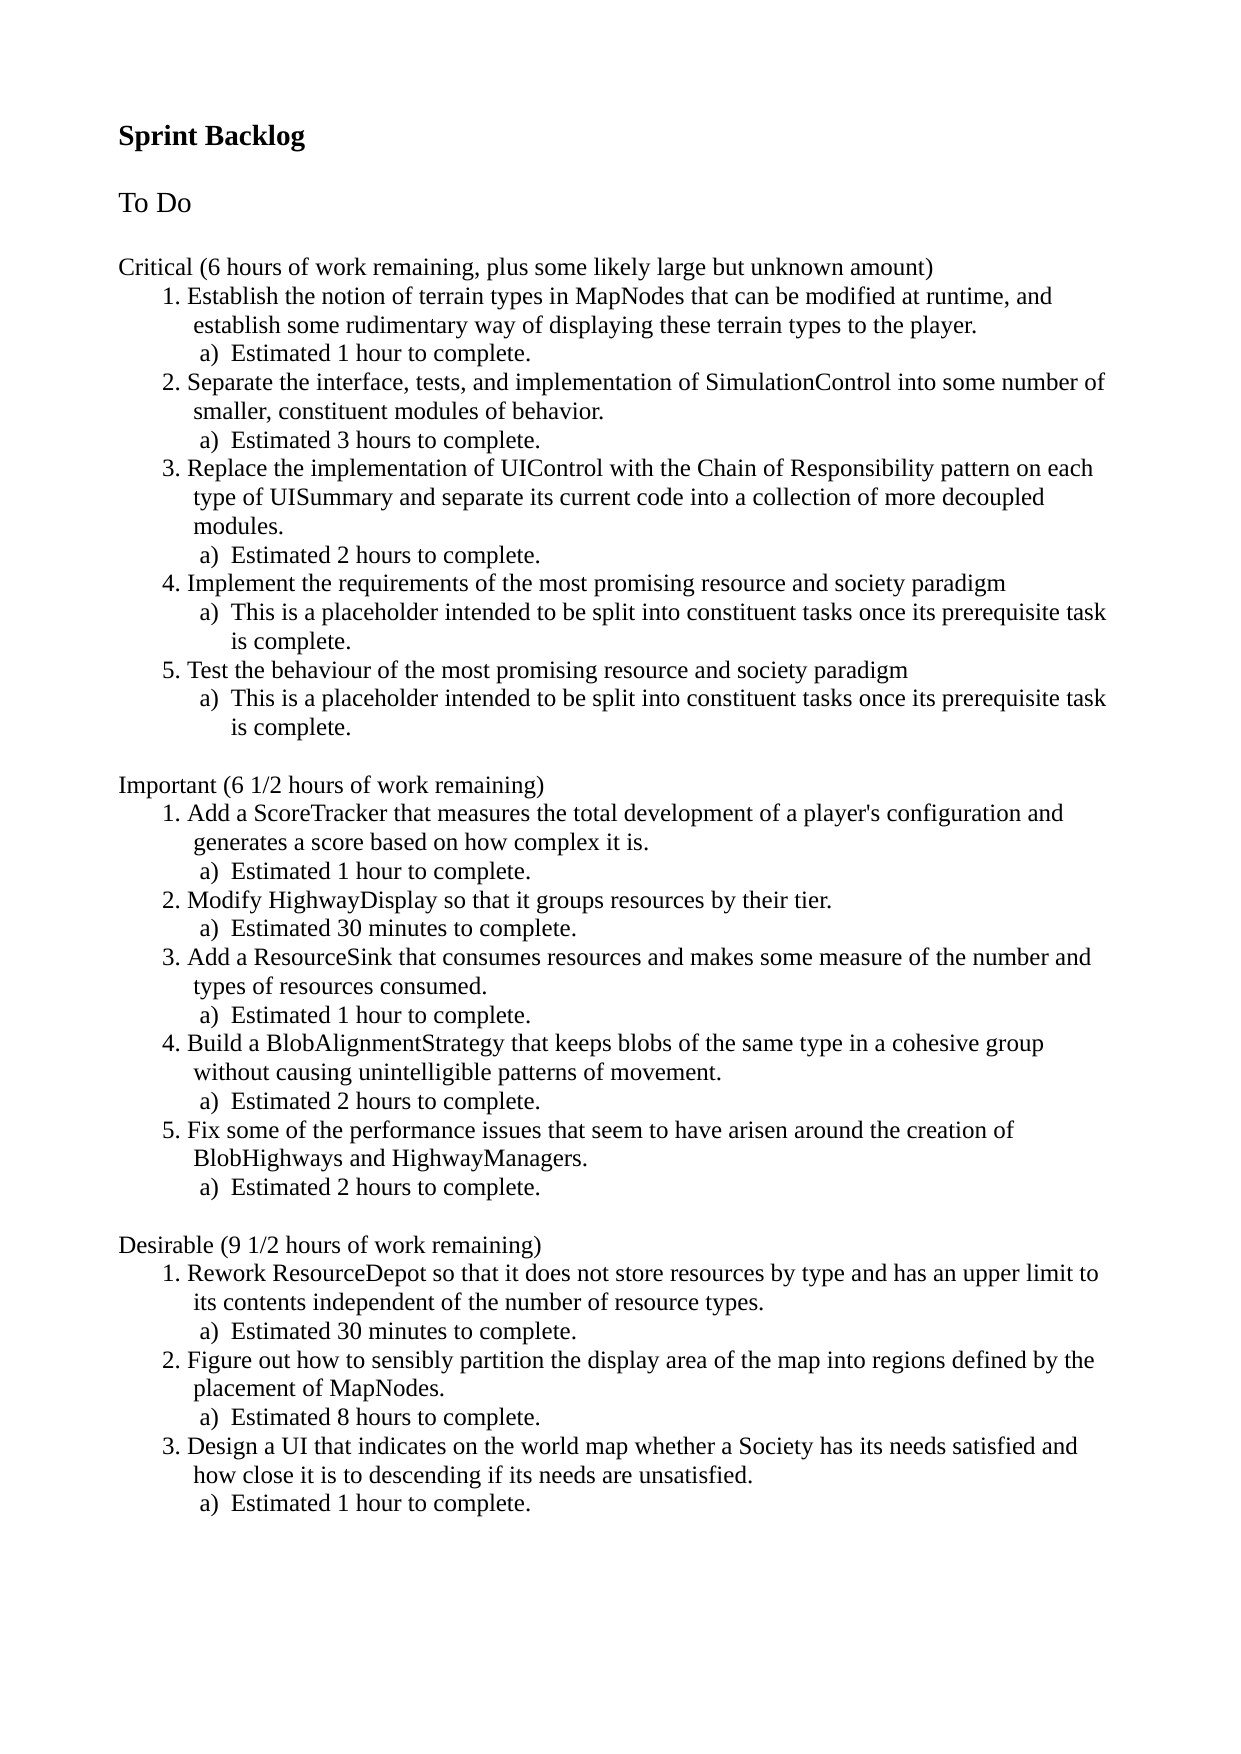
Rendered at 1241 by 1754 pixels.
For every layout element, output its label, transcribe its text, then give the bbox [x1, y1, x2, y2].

list This is a placeholder intended to be split into constituent tasks once its prerequisite task is complete. [193, 597, 1122, 655]
list Fix some of the performance issues that seem to have arisen around the creation of BlobHighways and HighwayManagers. [156, 1115, 1122, 1172]
list Replace the implementation of UIControl with the Chain of Responsibility pattern on each type of UISummary and separate its current code into a collection of more decoupled modules. [156, 453, 1122, 540]
list Rework ResourceDepot so that it does not store resources by type and has an upper limit to its contents independent of the number of resource types. [156, 1258, 1122, 1316]
list Estimated 1 hour to complete. [193, 1488, 1122, 1517]
list Estimated 2 hours to complete. [193, 1086, 1122, 1115]
list Test the behaviour of the most promising resource and society paradigm [156, 655, 1122, 683]
list Establish the notion of terrain types in MapNodes that can be modified at runtime, and establish some rudimentary way of displaying these terrain types to the player. [156, 281, 1122, 338]
list Build a BlobAlignmentStrategy that keeps blobs of the same type in a cohesive group without causing unintelligible patterns of movement. [156, 1028, 1122, 1086]
list Add a ResourceSink that consumes resources and makes some measure of the number and types of resources consumed. [156, 942, 1122, 1000]
text Sprint Backlog [118, 118, 1122, 152]
list Estimated 2 hours to complete. [193, 1172, 1122, 1201]
list Estimated 30 minutes to complete. [193, 1316, 1122, 1345]
list Estimated 30 minutes to complete. [193, 913, 1122, 942]
text Important (6 1/2 hours of work remaining) [118, 770, 1122, 798]
list Separate the interface, tests, and implementation of SimulationControl into some number of smaller, constituent modules of behavior. [156, 367, 1122, 425]
list Figure out how to sensibly partition the display area of the map into regions defined by the placement of MapNodes. [156, 1345, 1122, 1402]
list Design a UI that indicates on the world map whether a Society has its needs satisfied and how close it is to descending if its needs are unsatisfied. [156, 1431, 1122, 1488]
list This is a placeholder intended to be split into constituent tasks once its prerequisite task is complete. [193, 683, 1122, 741]
list Estimated 8 hours to complete. [193, 1402, 1122, 1431]
list Estimated 3 hours to complete. [193, 425, 1122, 453]
list Estimated 1 hour to complete. [193, 1000, 1122, 1028]
list Estimated 1 hour to complete. [193, 856, 1122, 885]
list Add a ScoreTracker that measures the total development of a player's configuration and generates a score based on how complex it is. [156, 798, 1122, 856]
text Desirable (9 1/2 hours of work remaining) [118, 1230, 1122, 1258]
list Implement the requirements of the most promising resource and society paradigm [156, 568, 1122, 597]
list Modify HighwayDisplay so that it groups resources by their tier. [156, 885, 1122, 913]
text Critical (6 hours of work remaining, plus some likely large but unknown amount) [118, 252, 1122, 281]
text To Do [118, 185, 1122, 219]
list Estimated 1 hour to complete. [193, 338, 1122, 367]
list Estimated 2 hours to complete. [193, 540, 1122, 568]
